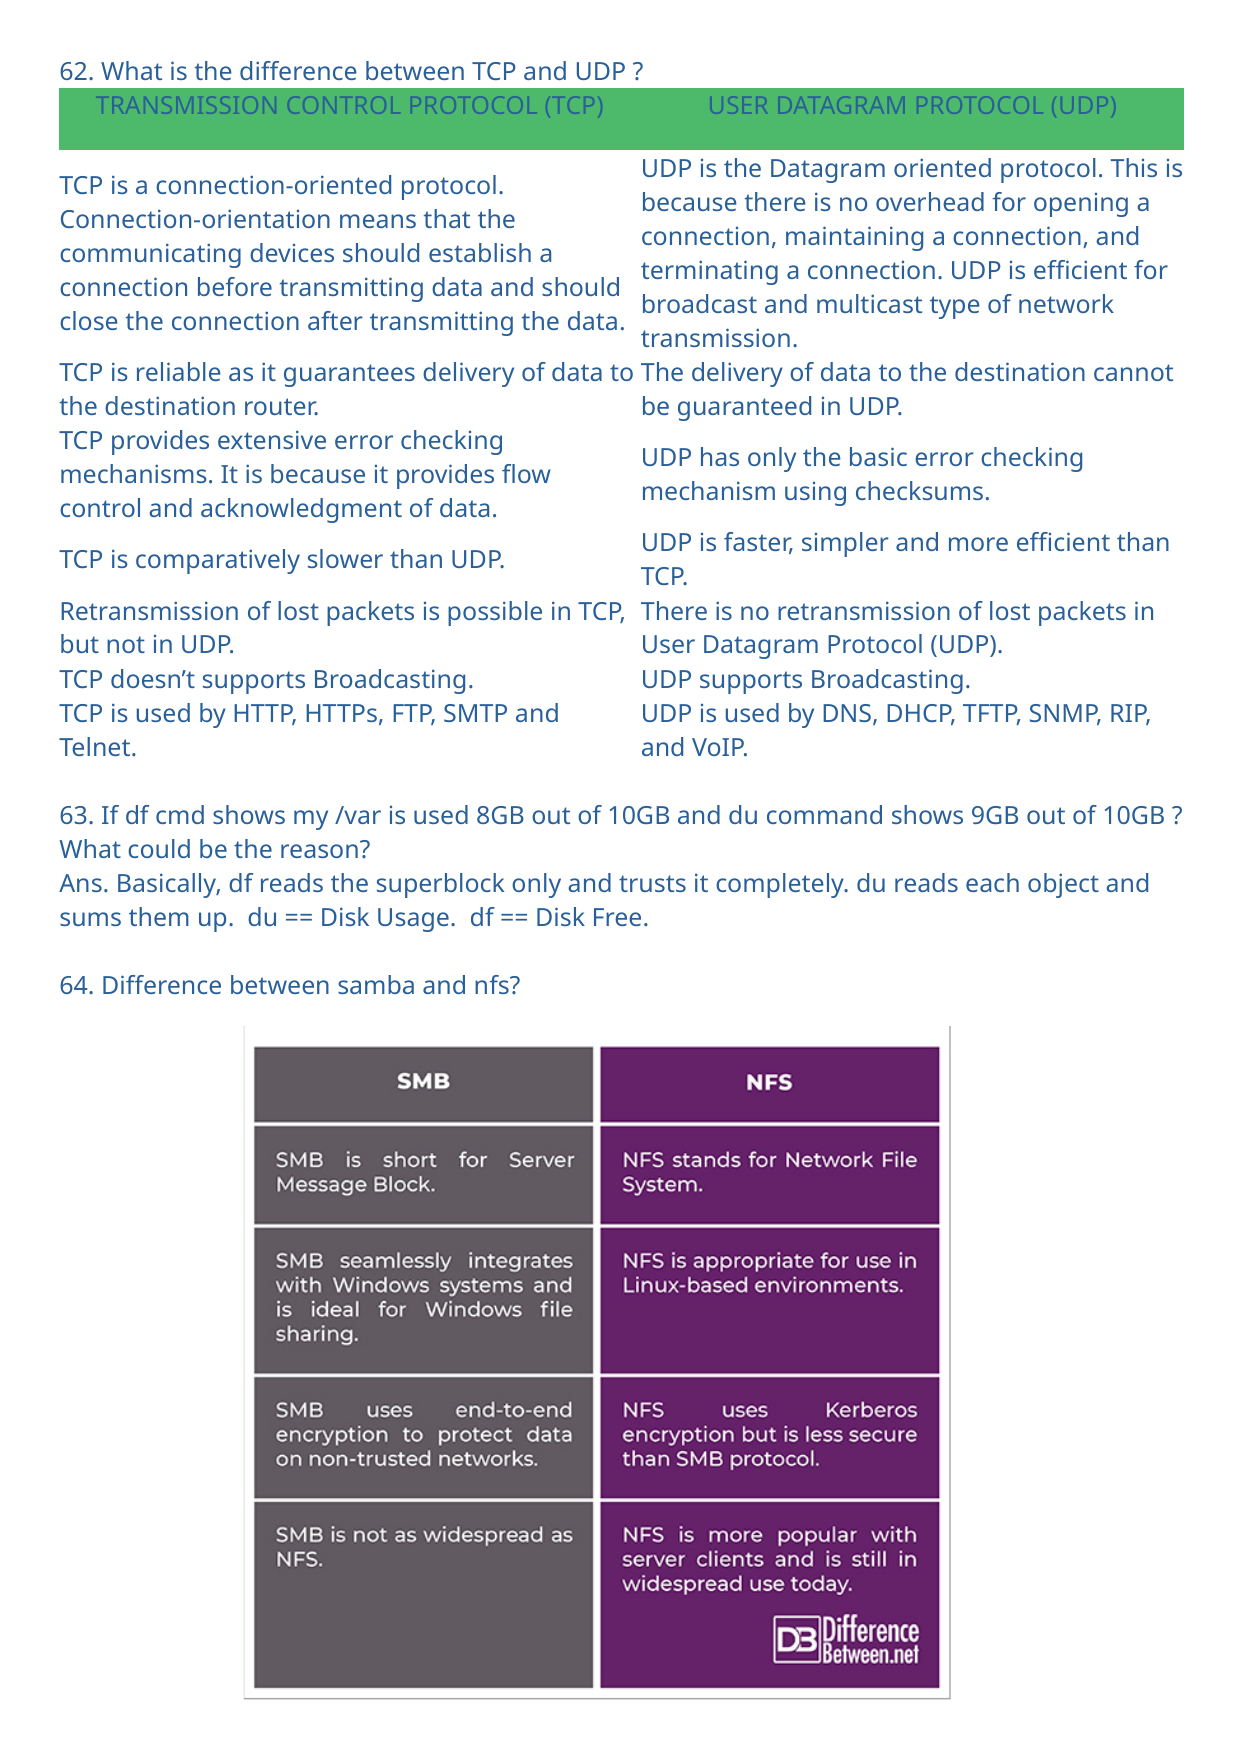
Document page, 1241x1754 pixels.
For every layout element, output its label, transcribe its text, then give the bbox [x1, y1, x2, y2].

table_cell UDP has only the basic error checking mechanism using checksums. [641, 423, 1184, 525]
table_cell TCP is used by HTTP, HTTPs, FTP, SMTP and Telnet. [59, 695, 641, 763]
table_cell UDP is faster, simpler and more efficient than TCP. [641, 525, 1184, 593]
table_cell UDP is used by DNS, DHCP, TFTP, SNMP, RIP, and VoIP. [641, 695, 1184, 763]
table_cell UDP supports Broadcasting. [641, 661, 1184, 695]
text 62. What is the difference between TCP and UDP ? [59, 53, 1184, 88]
table_cell The delivery of data to the destination cannot be guaranteed in UDP. [641, 355, 1184, 423]
table_header USER DATAGRAM PROTOCOL (UDP) [641, 88, 1184, 150]
text Ans. Basically, df reads the superblock only and trusts it completely. du reads each object and sums them up. du == Disk Usage. df == Disk Free. [59, 866, 1184, 934]
table_cell There is no retransmission of lost packets in User Datagram Protocol (UDP). [641, 593, 1184, 661]
table_cell TCP doesn’t supports Broadcasting. [59, 661, 641, 695]
picture [243, 1026, 952, 1702]
table_header TRANSMISSION CONTROL PROTOCOL (TCP) [59, 88, 641, 150]
text 63. If df cmd shows my /var is used 8GB out of 10GB and du command shows 9GB out of 10GB ? What could be the reason? [59, 797, 1184, 866]
table_cell TCP is comparatively slower than UDP. [59, 525, 641, 593]
table_cell Retransmission of lost packets is possible in TCP, but not in UDP. [59, 593, 641, 661]
table_cell TCP is a connection-oriented protocol. Connection-orientation means that the communicating devices should establish a connection before transmitting data and should close the connection after transmitting the data. [59, 150, 641, 355]
table_cell TCP is reliable as it guarantees delivery of data to the destination router. [59, 355, 641, 423]
table_cell UDP is the Datagram oriented protocol. This is because there is no overhead for opening a connection, maintaining a connection, and terminating a connection. UDP is efficient for broadcast and multicast type of network transmission. [641, 150, 1184, 355]
text 64. Difference between samba and nfs? [59, 968, 1184, 1002]
table_cell TCP provides extensive error checking mechanisms. It is because it provides flow control and acknowledgment of data. [59, 423, 641, 525]
